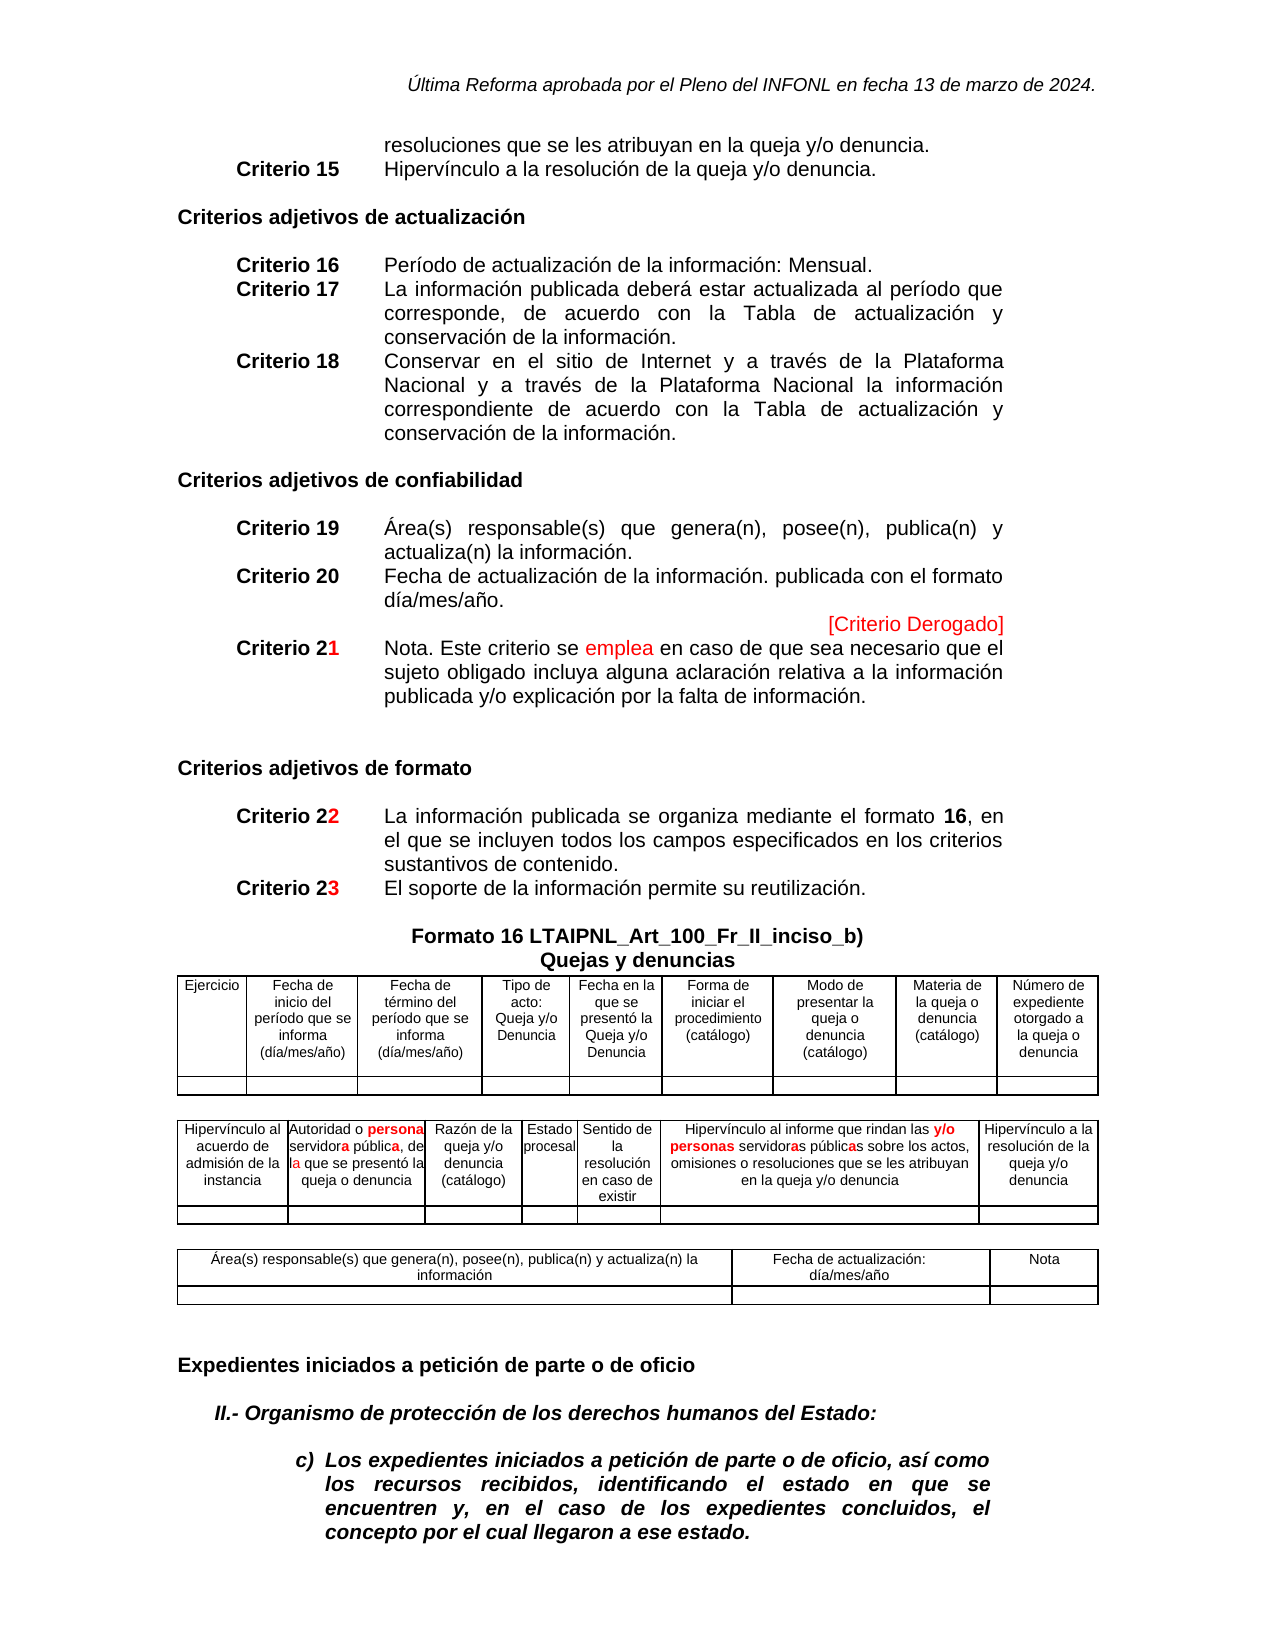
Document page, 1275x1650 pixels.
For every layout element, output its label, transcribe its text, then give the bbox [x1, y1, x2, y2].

text Criterio 19 Área(s) responsable(s) que genera(n), posee(n), publica(n) y actualiza(n) la información. [236, 516, 1004, 564]
table_header Estado procesal [523, 1121, 577, 1205]
table_header Fecha de término del período que se informa (día/mes/año) [358, 977, 481, 1076]
text Criterio 17 La información publicada deberá estar actualizada al período que corresponde, de acuerdo con la Tabla de actualización y conservación de la información. [236, 277, 1004, 348]
table_cell [661, 1207, 978, 1223]
text Criterio 20 Fecha de actualización de la información. publicada con el formato día/mes/año. [236, 564, 1004, 612]
table_header Fecha en la que se presentó la Queja y/o Denuncia [570, 977, 661, 1076]
text Criterios adjetivos de actualización [177, 205, 1098, 229]
table_cell [774, 1077, 895, 1094]
table_cell [733, 1287, 989, 1303]
text Criterio 22 La información publicada se organiza mediante el formato 16, en el que se incluyen todos los campos especificados en los criterios sustantivos de contenido. [236, 804, 1004, 876]
table_cell [247, 1077, 357, 1094]
text Criterio 16 Período de actualización de la información: Mensual. [236, 253, 1004, 277]
table_cell [980, 1207, 1097, 1223]
table_header Tipo de acto: Queja y/o Denuncia [483, 977, 569, 1076]
text [Criterio Derogado] [236, 612, 1004, 636]
text II.- Organismo de protección de los derechos humanos del Estado: [214, 1400, 1009, 1424]
table_cell [289, 1207, 424, 1223]
list Los expedientes iniciados a petición de parte o de oficio, así como los recursos recibidos, identificando el estado en que se encuentren y, en el caso de los expedientes concluidos, el concepto por el cual llegaron a ese estado. [295, 1448, 993, 1544]
table_header Razón de la queja y/o denuncia (catálogo) [426, 1121, 521, 1205]
table_header Sentido de la resolución en caso de existir [578, 1121, 660, 1205]
text Expedientes iniciados a petición de parte o de oficio [177, 1352, 1098, 1376]
text Quejas y denuncias [177, 947, 1098, 971]
table_header Hipervínculo al acuerdo de admisión de la instancia [178, 1121, 287, 1205]
table_header Hipervínculo al informe que rindan las y/o personas servidoras públicas sobre los actos, omisiones o resoluciones que se les atribuyan en la queja y/o denuncia [661, 1121, 978, 1205]
table_cell [358, 1077, 481, 1094]
table_cell [178, 1077, 246, 1094]
table_header Forma de iniciar el procedimiento (catálogo) [663, 977, 772, 1076]
table_cell [483, 1077, 569, 1094]
table_cell [897, 1077, 996, 1094]
text Criterio 18 Conservar en el sitio de Internet y a través de la Plataforma Nacional y a través de la Plataforma Nacional la información correspondiente de acuerdo con la Tabla de actualización y conservación de la información. [236, 348, 1004, 444]
text Formato 16 LTAIPNL_Art_100_Fr_II_inciso_b) [177, 923, 1098, 947]
table_cell [178, 1207, 287, 1223]
text Criterios adjetivos de formato [177, 756, 1098, 780]
text resoluciones que se les atribuyan en la queja y/o denuncia. [236, 133, 1004, 157]
table_header Hipervínculo a la resolución de la queja y/o denuncia [980, 1121, 1097, 1205]
table_cell [570, 1077, 661, 1094]
table_header Modo de presentar la queja o denuncia (catálogo) [774, 977, 895, 1076]
table_header Número de expediente otorgado a la queja o denuncia [998, 977, 1097, 1076]
table_header Fecha de inicio del período que se informa (día/mes/año) [247, 977, 357, 1076]
text Criterios adjetivos de confiabilidad [177, 468, 1098, 492]
text Criterio 15 Hipervínculo a la resolución de la queja y/o denuncia. [236, 157, 1004, 181]
table_cell [663, 1077, 772, 1094]
table_cell [998, 1077, 1097, 1094]
table_header Área(s) responsable(s) que genera(n), posee(n), publica(n) y actualiza(n) la información [178, 1250, 731, 1285]
table_header Ejercicio [178, 977, 246, 1076]
table_cell [523, 1207, 577, 1223]
table_header Nota [991, 1250, 1097, 1285]
text Criterio 23 El soporte de la información permite su reutilización. [236, 876, 1004, 899]
table_cell [426, 1207, 521, 1223]
text Criterio 21 Nota. Este criterio se emplea en caso de que sea necesario que el sujeto obligado incluya alguna aclaración relativa a la información publicada y/o explicación por la falta de información. [236, 636, 1004, 708]
table_cell [578, 1207, 660, 1223]
table_header Autoridad o persona servidora pública, de la que se presentó la queja o denuncia [289, 1121, 424, 1205]
table_cell [991, 1287, 1097, 1303]
table_header Materia de la queja o denuncia (catálogo) [897, 977, 996, 1076]
table_header Fecha de actualización: día/mes/año [733, 1250, 989, 1285]
table_cell [178, 1287, 731, 1303]
